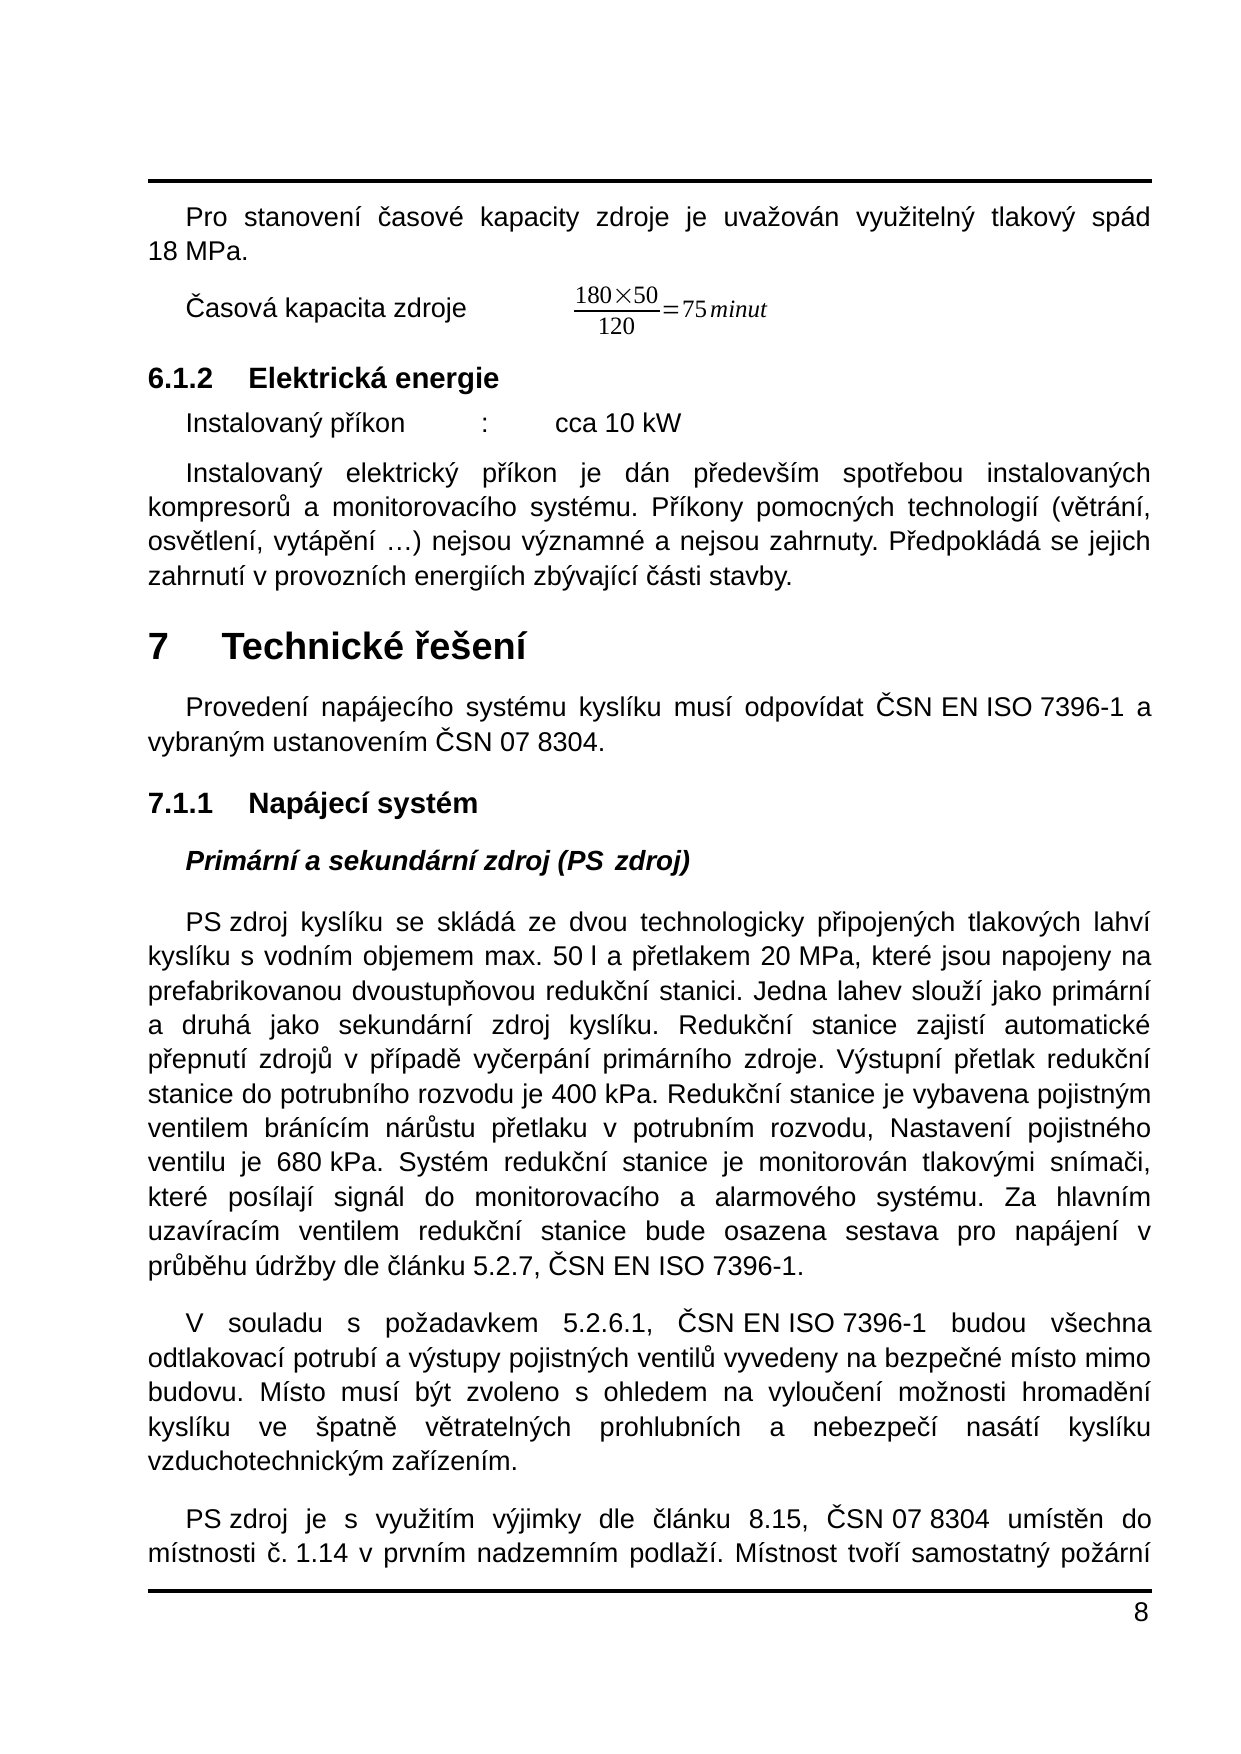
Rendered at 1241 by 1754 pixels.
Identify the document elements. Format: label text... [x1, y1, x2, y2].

text PS zdroj kyslíku se skládá ze dvou technologicky připojených tlakových lahví kyslíku s vodním objemem max. 50 l a přetlakem 20 MPa, které jsou napojeny na prefabrikovanou dvoustupňovou redukční stanici. Jedna lahev slouží jako primární a druhá jako sekundární zdroj kyslíku. Redukční stanice zajistí automatické přepnutí zdrojů v případě vyčerpání primárního zdroje. Výstupní přetlak redukční stanice do potrubního rozvodu je 400 kPa. Redukční stanice je vybavena pojistným ventilem bránícím nárůstu přetlaku v potrubním rozvodu, Nastavení pojistného ventilu je 680 kPa. Systém redukční stanice je monitorován tlakovými snímači, které posílají signál do monitorovacího a alarmového systému. Za hlavním uzavíracím ventilem redukční stanice bude osazena sestava pro napájení v průběhu údržby dle článku 5.2.7, ČSN EN ISO 7396-1. [148, 906, 1152, 1281]
text Instalovaný elektrický příkon je dán především spotřebou instalovaných kompresorů a monitorovacího systému. Příkony pomocných technologií (větrání, osvětlení, vytápění …) nejsou významné a nejsou zahrnuty. Předpokládá se jejich zahrnutí v provozních energiích zbývající části stavby. [148, 457, 1152, 591]
subtitle Elektrická energie [148, 361, 1152, 395]
text Instalovaný příkon : cca 10 kW [185, 407, 1152, 438]
subtitle Technické řešení [148, 623, 1152, 667]
subtitle Primární a sekundární zdroj (PS zdroj) [185, 844, 1152, 876]
text Časová kapacita zdroje [185, 281, 1152, 340]
text Pro stanovení časové kapacity zdroje je uvažován využitelný tlakový spád 18 MPa. [148, 201, 1152, 266]
subtitle Napájecí systém [148, 786, 1152, 820]
text Provedení napájecího systému kyslíku musí odpovídat ČSN EN ISO 7396-1 a vybraným ustanovením ČSN 07 8304. [148, 691, 1152, 757]
text V souladu s požadavkem 5.2.6.1, ČSN EN ISO 7396-1 budou všechna odtlakovací potrubí a výstupy pojistných ventilů vyvedeny na bezpečné místo mimo budovu. Místo musí být zvoleno s ohledem na vyloučení možnosti hromadění kyslíku ve špatně větratelných prohlubních a nebezpečí nasátí kyslíku vzduchotechnickým zařízením. [148, 1307, 1152, 1476]
text PS zdroj je s využitím výjimky dle článku 8.15, ČSN 07 8304 umístěn do místnosti č. 1.14 v prvním nadzemním podlaží. Místnost tvoří samostatný požární [148, 1503, 1152, 1568]
